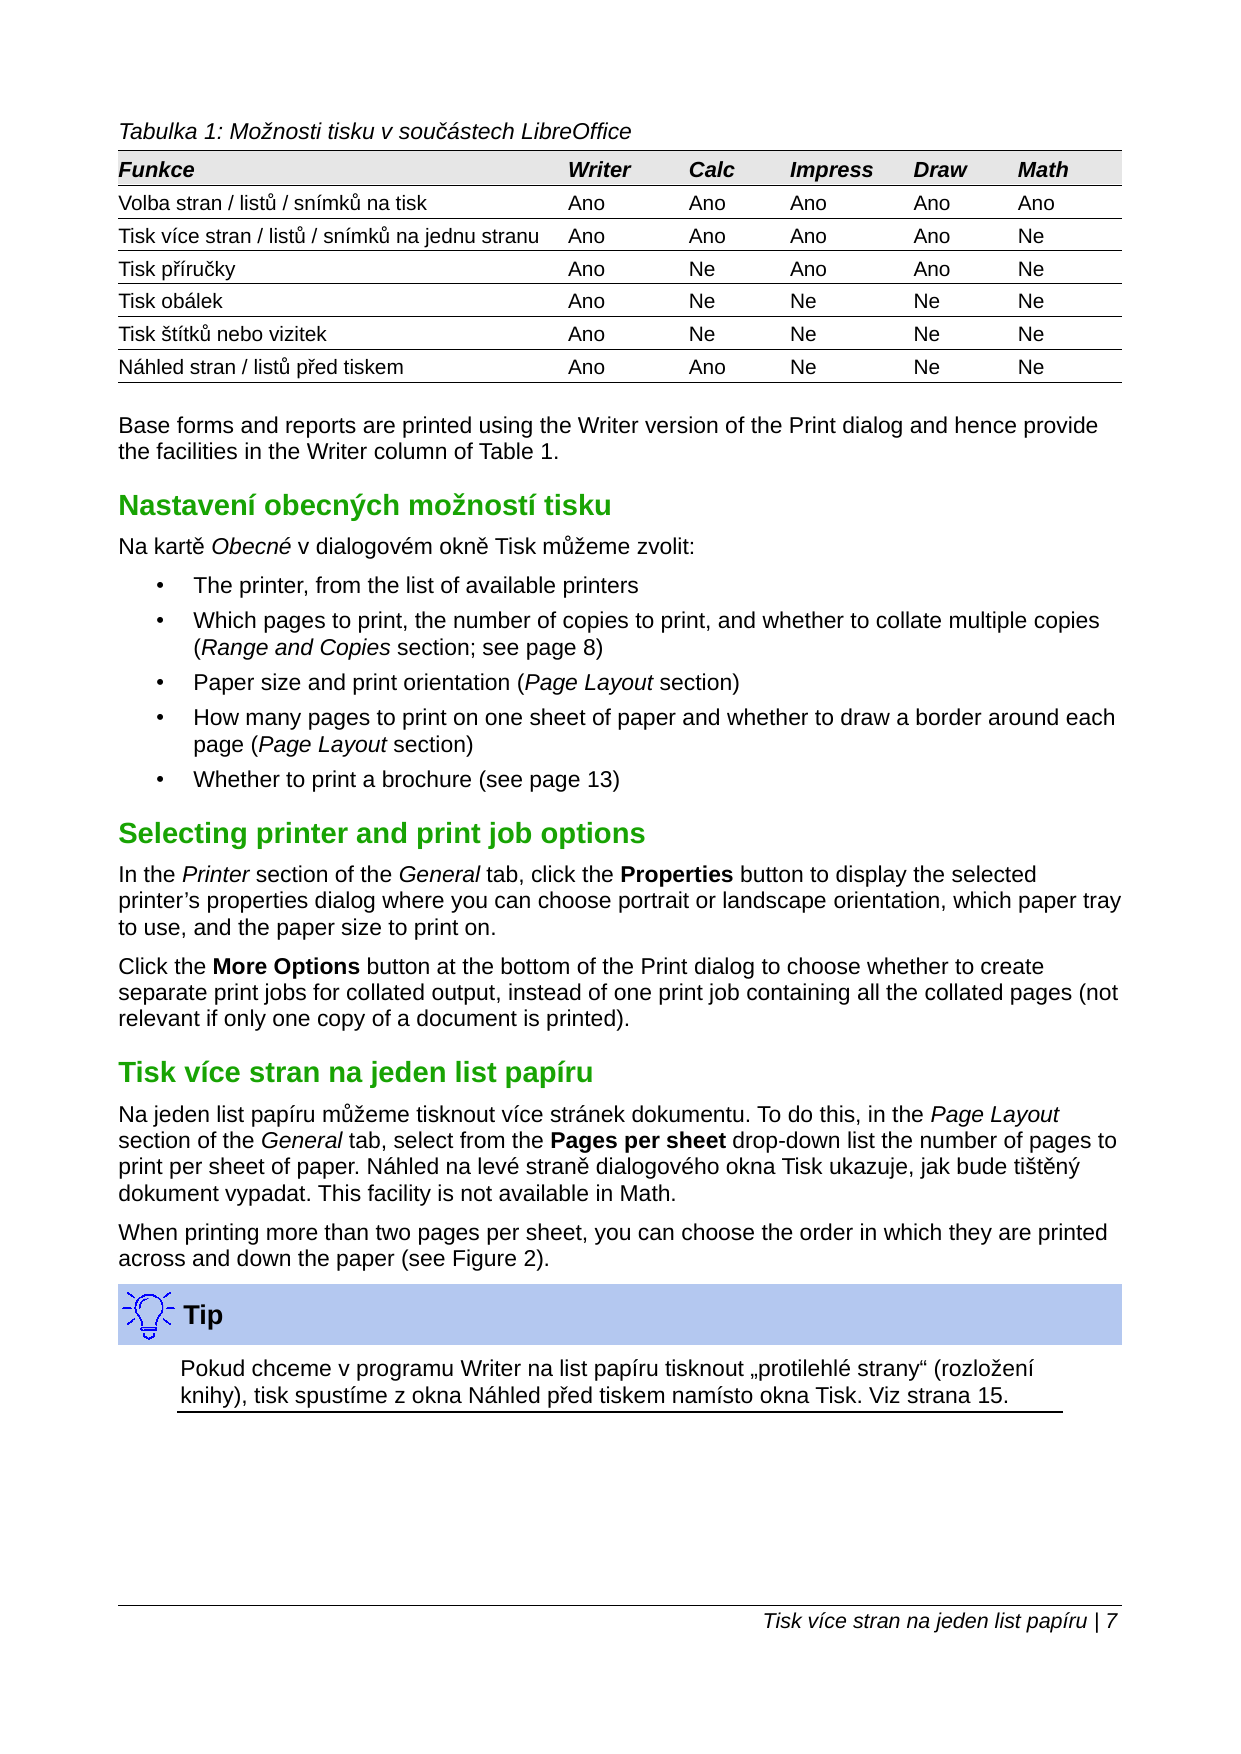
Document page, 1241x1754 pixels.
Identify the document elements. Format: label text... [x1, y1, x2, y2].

table_cell Ne [689, 284, 790, 316]
table_cell Ne [689, 317, 790, 349]
table_cell Ne [913, 350, 1018, 382]
table_cell Ne [1018, 317, 1122, 349]
table_cell Ano [568, 317, 689, 349]
table_cell Tisk více stran / listů / snímků na jednu stranu [118, 219, 568, 250]
text Na jeden list papíru můžeme tisknout více stránek dokumentu. To do this, in the Page Layout section of the General tab, select from the Pages per sheet drop-down list the number of pages to print per sheet of paper. Náhled na levé straně dialogového okna Tisk ukazuje, jak bude tištěný dokument vypadat. This facility is not available in Math. [118, 1101, 1122, 1206]
list Which pages to print, the number of copies to print, and whether to collate multiple copies (Range and Copies section; see page 8) [156, 607, 1122, 660]
table_cell Tisk příručky [118, 251, 568, 283]
table_cell Ne [790, 284, 913, 316]
table_cell Ne [689, 251, 790, 283]
table_cell Ano [913, 186, 1018, 217]
table_cell Ano [689, 219, 790, 250]
subtitle Tisk více stran na jeden list papíru [118, 1055, 1122, 1089]
table_cell Ne [913, 317, 1018, 349]
table_header Math [1018, 151, 1122, 184]
table_cell Tisk štítků nebo vizitek [118, 317, 568, 349]
table_cell Ne [1018, 219, 1122, 250]
table_cell Ano [689, 350, 790, 382]
list The printer, from the list of available printers [156, 572, 1122, 598]
table_cell Ano [568, 284, 689, 316]
table_header Writer [568, 151, 689, 184]
list Na kartě Obecné v dialogovém okně Tisk můžeme zvolit: [118, 533, 1122, 560]
table_cell Ne [913, 284, 1018, 316]
list Whether to print a brochure (see page 13) [156, 766, 1122, 792]
table_cell Ano [1018, 186, 1122, 217]
table_cell Ano [568, 219, 689, 250]
table_cell Volba stran / listů / snímků na tisk [118, 186, 568, 217]
table_cell Ne [1018, 284, 1122, 316]
subtitle Selecting printer and print job options [118, 816, 1122, 849]
table_cell Ne [790, 317, 913, 349]
table_cell Ne [1018, 350, 1122, 382]
table_cell Ano [790, 251, 913, 283]
subtitle Nastavení obecných možností tisku [118, 488, 1122, 522]
table_cell Tisk obálek [118, 284, 568, 316]
table_cell Ano [790, 219, 913, 250]
table_header Impress [790, 151, 913, 184]
table_cell Ano [790, 186, 913, 217]
text Tabulka 1 : Možnosti tisku v součástech LibreOffice [118, 118, 1122, 144]
table_cell Ano [568, 186, 689, 217]
picture [119, 1284, 179, 1344]
text When printing more than two pages per sheet, you can choose the order in which they are printed across and down the paper (see Figure 2). [118, 1218, 1122, 1271]
table_cell Ano [689, 186, 790, 217]
table_header Funkce [118, 151, 568, 184]
table_cell Ano [568, 350, 689, 382]
text Pokud chceme v programu Writer na list papíru tisknout „protilehlé strany“ (rozložení knihy), tisk spustíme z okna Náhled před tiskem namísto okna Tisk. Viz strana 15. [177, 1352, 1063, 1411]
table_cell Ne [790, 350, 913, 382]
table_cell Ano [913, 219, 1018, 250]
text Click the More Options button at the bottom of the Print dialog to choose whether to create separate print jobs for collated output, instead of one print job containing all the collated pages (not relevant if only one copy of a document is printed). [118, 953, 1122, 1032]
table_cell Náhled stran / listů před tiskem [118, 350, 568, 382]
list Paper size and print orientation (Page Layout section) [156, 669, 1122, 695]
table_header Calc [689, 151, 790, 184]
table_header Draw [913, 151, 1018, 184]
table_cell Ano [568, 251, 689, 283]
text In the Printer section of the General tab, click the Properties button to display the selected printer’s properties dialog where you can choose portrait or landscape orientation, which paper tray to use, and the paper size to print on. [118, 861, 1122, 940]
list How many pages to print on one sheet of paper and whether to draw a border around each page (Page Layout section) [156, 704, 1122, 757]
text Base forms and reports are printed using the Writer version of the Print dialog and hence provide the facilities in the Writer column of Table 1. [118, 412, 1122, 464]
subtitle Tip [118, 1284, 1122, 1345]
table_cell Ne [1018, 251, 1122, 283]
table_cell Ano [913, 251, 1018, 283]
